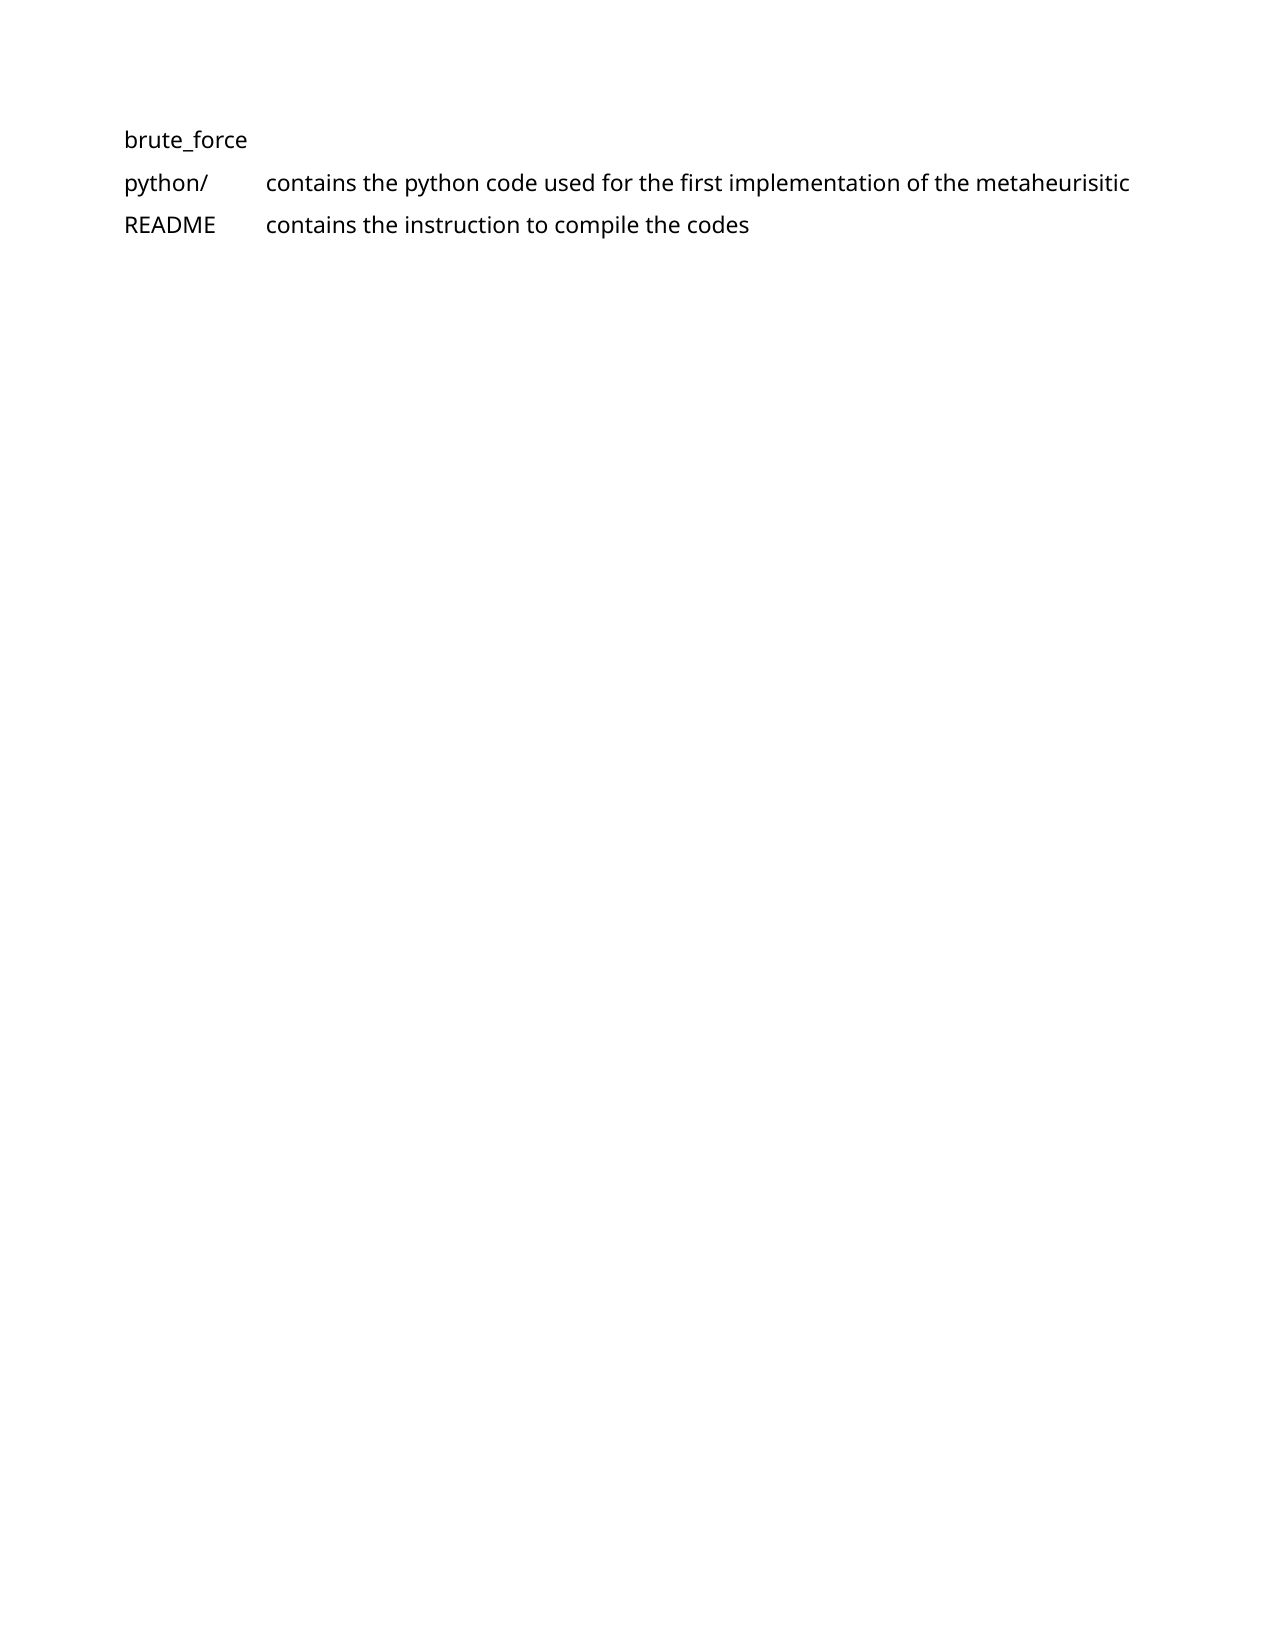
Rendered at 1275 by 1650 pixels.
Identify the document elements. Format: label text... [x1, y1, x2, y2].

table_cell contains the instruction to compile the codes [260, 204, 1157, 246]
table_cell README [118, 204, 260, 246]
table_cell python/ [118, 161, 260, 203]
table_cell brute_force [118, 118, 260, 161]
table_cell contains the python code used for the first implementation of the metaheurisitic [260, 161, 1157, 203]
table_cell [260, 118, 1157, 161]
